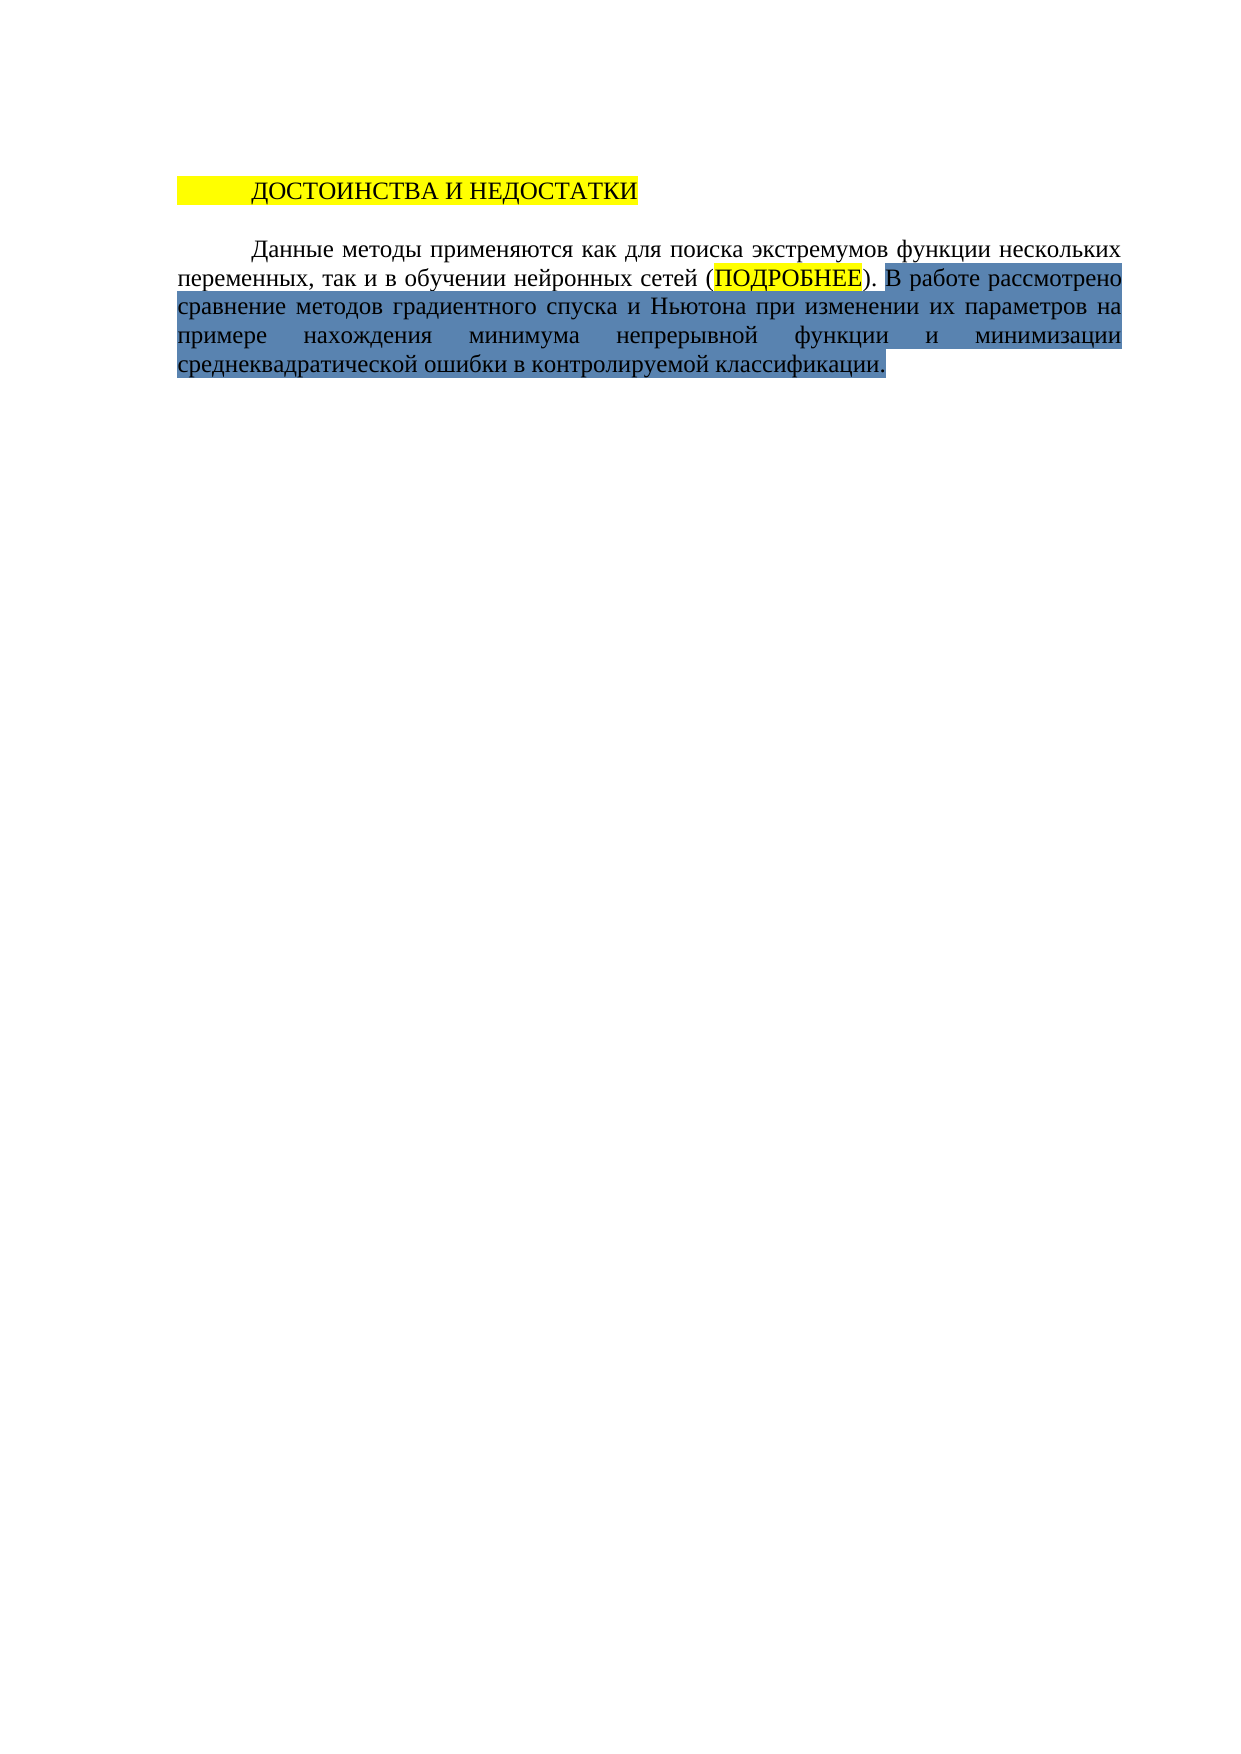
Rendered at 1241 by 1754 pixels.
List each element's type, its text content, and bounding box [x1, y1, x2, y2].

list Данные методы применяются как для поиска экстремумов функции нескольких переменных, так и в обучении нейронных сетей (ПОДРОБНЕЕ). В работе рассмотрено сравнение методов градиентного спуска и Ньютона при изменении их параметров на примере нахождения минимума непрерывной функции и минимизации среднеквадратической ошибки в контролируемой классификации. [177, 234, 1122, 378]
list ДОСТОИНСТВА И НЕДОСТАТКИ [177, 176, 1122, 205]
